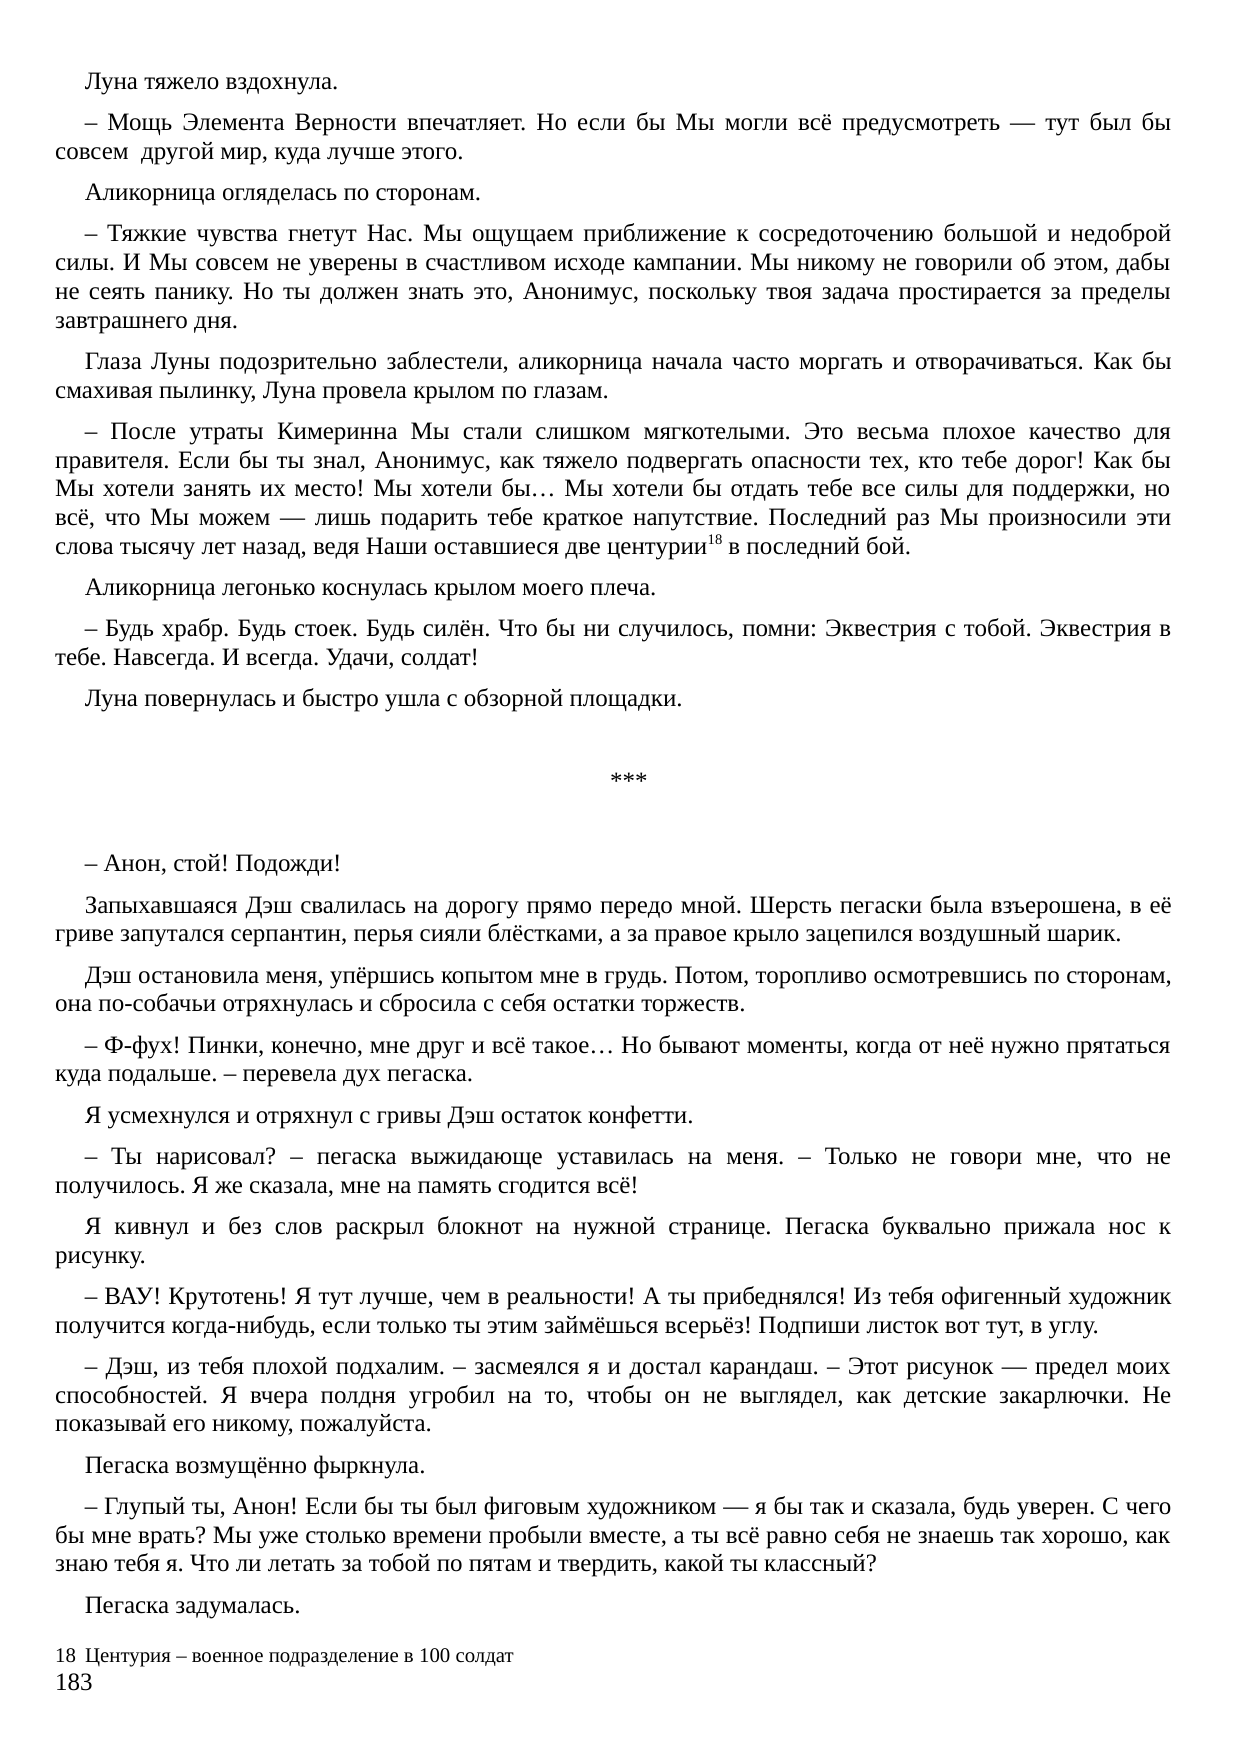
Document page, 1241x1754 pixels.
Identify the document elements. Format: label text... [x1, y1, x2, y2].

text Пегаска задумалась. [55, 1590, 1173, 1618]
text Глаза Луны подозрительно заблестели, аликорница начала часто моргать и отворачиваться. Как бы смахивая пылинку, Луна провела крылом по глазам. [55, 346, 1173, 403]
text – После утраты Кимеринна Мы стали слишком мягкотелыми. Это весьма плохое качество для правителя. Если бы ты знал, Анонимус, как тяжело подвергать опасности тех, кто тебе дорог! Как бы Мы хотели занять их место! Мы хотели бы… Мы хотели бы отдать тебе все силы для поддержки, но всё, что Мы можем — лишь подарить тебе краткое напутствие. Последний раз Мы произносили эти слова тысячу лет назад, ведя Наши оставшиеся две центурии в последний бой. [55, 416, 1173, 560]
text – ВАУ! Крутотень! Я тут лучше, чем в реальности! А ты прибеднялся! Из тебя офигенный художник получится когда-нибудь, если только ты этим займёшься всерьёз! Подпиши листок вот тут, в углу. [55, 1281, 1173, 1338]
text – Ты нарисовал? – пегаска выжидающе уставилась на меня. – Только не говори мне, что не получилось. Я же сказала, мне на память сгодится всё! [55, 1141, 1173, 1198]
text Центурия – военное подразделение в 100 солдат [55, 1642, 1173, 1667]
text Пегаска возмущённо фыркнула. [55, 1450, 1173, 1478]
text Я усмехнулся и отряхнул с гривы Дэш остаток конфетти. [55, 1100, 1173, 1128]
text Луна повернулась и быстро ушла с обзорной площадки. [55, 683, 1173, 712]
text Аликорница огляделась по сторонам. [55, 177, 1173, 206]
text *** [55, 766, 1173, 795]
text Аликорница легонько коснулась крылом моего плеча. [55, 572, 1173, 601]
text Дэш остановила меня, упёршись копытом мне в грудь. Потом, торопливо осмотревшись по сторонам, она по-собачьи отряхнулась и сбросила с себя остатки торжеств. [55, 960, 1173, 1017]
text Луна тяжело вздохнула. [55, 66, 1173, 95]
text – Ф-фух! Пинки, конечно, мне друг и всё такое… Но бывают моменты, когда от неё нужно прятаться куда подальше. – перевела дух пегаска. [55, 1030, 1173, 1087]
text – Мощь Элемента Верности впечатляет. Но если бы Мы могли всё предусмотреть — тут был бы совсем другой мир, куда лучше этого. [55, 107, 1173, 165]
text – Тяжкие чувства гнетут Нас. Мы ощущаем приближение к сосредоточению большой и недоброй силы. И Мы совсем не уверены в счастливом исходе кампании. Мы никому не говорили об этом, дабы не сеять панику. Но ты должен знать это, Анонимус, поскольку твоя задача простирается за пределы завтрашнего дня. [55, 218, 1173, 333]
text – Анон, стой! Подожди! [55, 848, 1173, 877]
text – Будь храбр. Будь стоек. Будь силён. Что бы ни случилось, помни: Эквестрия с тобой. Эквестрия в тебе. Навсегда. И всегда. Удачи, солдат! [55, 613, 1173, 671]
text Запыхавшаяся Дэш свалилась на дорогу прямо передо мной. Шерсть пегаски была взъерошена, в её гриве запутался серпантин, перья сияли блёстками, а за правое крыло зацепился воздушный шарик. [55, 890, 1173, 947]
text – Глупый ты, Анон! Если бы ты был фиговым художником — я бы так и сказала, будь уверен. С чего бы мне врать? Мы уже столько времени пробыли вместе, а ты всё равно себя не знаешь так хорошо, как знаю тебя я. Что ли летать за тобой по пятам и твердить, какой ты классный? [55, 1491, 1173, 1577]
text – Дэш, из тебя плохой подхалим. – засмеялся я и достал карандаш. – Этот рисунок — предел моих способностей. Я вчера полдня угробил на то, чтобы он не выглядел, как детские закарлючки. Не показывай его никому, пожалуйста. [55, 1351, 1173, 1437]
text Я кивнул и без слов раскрыл блокнот на нужной странице. Пегаска буквально прижала нос к рисунку. [55, 1211, 1173, 1268]
